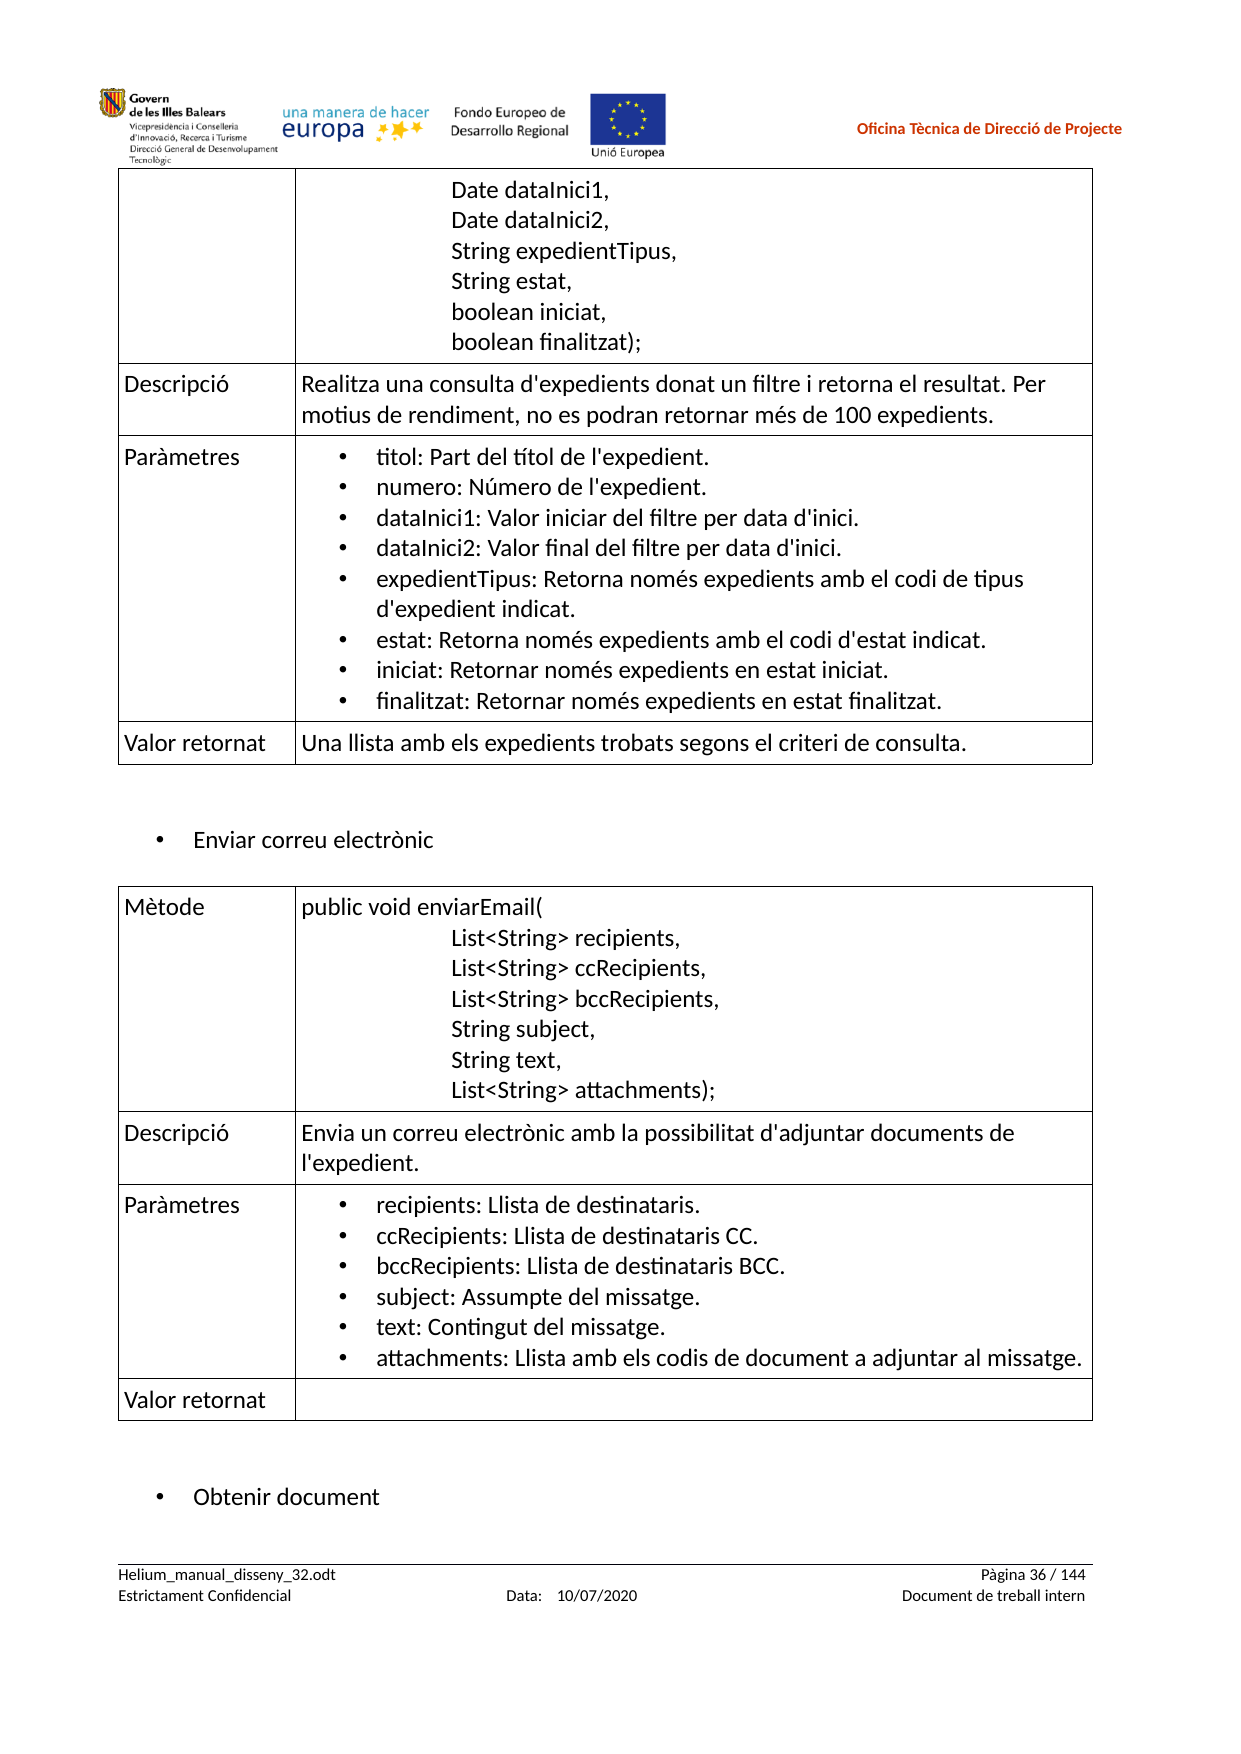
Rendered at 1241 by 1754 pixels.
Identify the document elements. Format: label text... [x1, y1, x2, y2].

table_cell titol: Part del títol de l'expedient. numero: Número de l'expedient. dataInici1: Valor iniciar del filtre per data d'inici. dataInici2: Valor final del filtre per data d'inici. expedientTipus: Retorna només expedients amb el codi de tipus d'expedient indicat. estat: Retorna només expedients amb el codi d'estat indicat. iniciat: Retornar només expedients en estat iniciat. finalitzat: Retornar només expedients en estat finalitzat. [296, 436, 1092, 721]
table_cell Paràmetres [119, 436, 295, 721]
table_header [119, 169, 295, 363]
table_cell [296, 1379, 1092, 1420]
picture [99, 87, 668, 166]
list Enviar correu electrònic [156, 825, 1122, 855]
table_header Mètode [119, 887, 295, 1111]
table_header public void enviarEmail( List<String> recipients, List<String> ccRecipients, List<String> bccRecipients, String subject, String text, List<String> attachments); [296, 887, 1092, 1111]
table_cell Paràmetres [119, 1185, 295, 1378]
table_cell Envia un correu electrònic amb la possibilitat d'adjuntar documents de l'expedient. [296, 1112, 1092, 1183]
list Obtenir document [156, 1481, 1122, 1512]
table_cell Valor retornat [119, 722, 295, 763]
table_cell Descripció [119, 1112, 295, 1183]
table_cell Valor retornat [119, 1379, 295, 1420]
table_cell recipients: Llista de destinataris. ccRecipients: Llista de destinataris CC. bccRecipients: Llista de destinataris BCC. subject: Assumpte del missatge. text: Contingut del missatge. attachments: Llista amb els codis de document a adjuntar al missatge. [296, 1185, 1092, 1378]
table_cell Realitza una consulta d'expedients donat un filtre i retorna el resultat. Per motius de rendiment, no es podran retornar més de 100 expedients. [296, 364, 1092, 435]
table_header Date dataInici1, Date dataInici2, String expedientTipus, String estat, boolean iniciat, boolean finalitzat); [296, 169, 1092, 363]
table_cell Una llista amb els expedients trobats segons el criteri de consulta. [296, 722, 1092, 763]
table_cell Descripció [119, 364, 295, 435]
